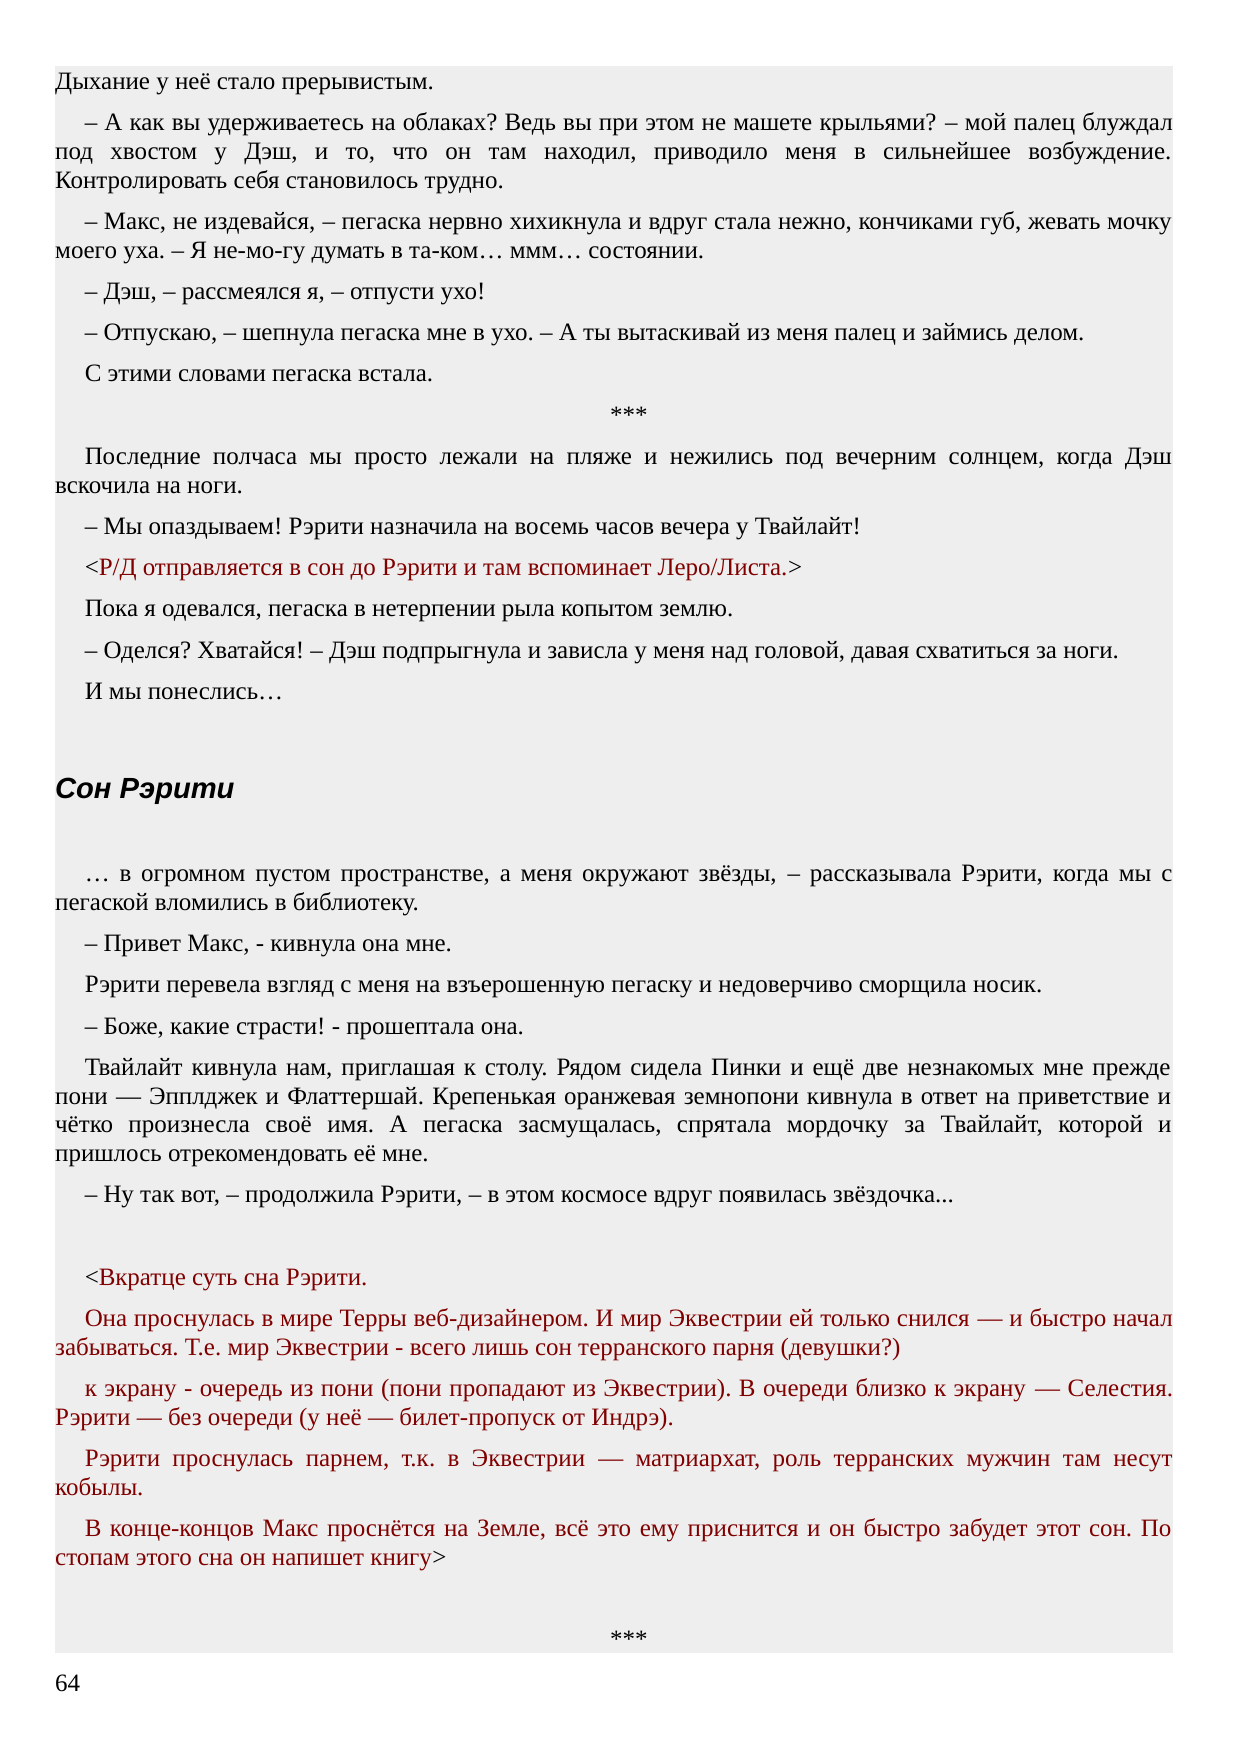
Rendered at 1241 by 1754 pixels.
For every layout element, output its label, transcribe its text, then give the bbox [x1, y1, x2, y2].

text – Боже, какие страсти! - прошептала она. [55, 1011, 1173, 1039]
text – Отпускаю, – шепнула пегаска мне в ухо. – А ты вытаскивай из меня палец и займись делом. [55, 317, 1173, 346]
text И мы понеслись… [55, 676, 1173, 705]
text – Привет Макс, - кивнула она мне. [55, 928, 1173, 957]
text – Оделся? Хватайся! – Дэш подпрыгнула и зависла у меня над головой, давая схватиться за ноги. [55, 635, 1173, 663]
text Рэрити проснулась парнем, т.к. в Эквестрии — матриархат, роль терранских мужчин там несут кобылы. [55, 1443, 1173, 1501]
text – Ну так вот, – продолжила Рэрити, – в этом космосе вдруг появилась звёздочка... [55, 1179, 1173, 1208]
text – Макс, не издевайся, – пегаска нервно хихикнула и вдруг стала нежно, кончиками губ, жевать мочку моего уха. – Я не-мо-гу думать в та-ком… ммм… состоянии. [55, 206, 1173, 263]
text – А как вы удерживаетесь на облаках? Ведь вы при этом не машете крыльями? – мой палец блуждал под хвостом у Дэш, и то, что он там находил, приводило меня в сильнейшее возбуждение. Контролировать себя становилось трудно. [55, 107, 1173, 193]
text Твайлайт кивнула нам, приглашая к столу. Рядом сидела Пинки и ещё две незнакомых мне прежде пони — Эпплджек и Флаттершай. Крепенькая оранжевая земнопони кивнула в ответ на приветствие и чётко произнесла своё имя. А пегаска засмущалась, спрятала мордочку за Твайлайт, которой и пришлось отрекомендовать её мне. [55, 1052, 1173, 1167]
text Пока я одевался, пегаска в нетерпении рыла копытом землю. [55, 593, 1173, 622]
text *** [55, 1624, 1173, 1653]
text Она проснулась в мире Терры веб-дизайнером. И мир Эквестрии ей только снился — и быстро начал забываться. Т.е. мир Эквестрии - всего лишь сон терранского парня (девушки?) [55, 1303, 1173, 1361]
text Рэрити перевела взгляд с меня на взъерошенную пегаску и недоверчиво сморщила носик. [55, 969, 1173, 998]
text С этими словами пегаска встала. [55, 358, 1173, 387]
subtitle Сон Рэрити [55, 771, 1173, 804]
text … в огромном пустом пространстве, а меня окружают звёзды, – рассказывала Рэрити, когда мы с пегаской вломились в библиотеку. [55, 858, 1173, 916]
text – Мы опаздываем! Рэрити назначила на восемь часов вечера у Твайлайт! [55, 511, 1173, 540]
text к экрану - очередь из пони (пони пропадают из Эквестрии). В очереди близко к экрану — Селестия. Рэрити — без очереди (у неё — билет-пропуск от Индрэ). [55, 1373, 1173, 1431]
text <Р/Д отправляется в сон до Рэрити и там вспоминает Леро/Листа.> [55, 552, 1173, 581]
text <Вкратце суть сна Рэрити. [55, 1262, 1173, 1291]
text – Дэш, – рассмеялся я, – отпусти ухо! [55, 276, 1173, 305]
text Дыхание у неё стало прерывистым. [55, 66, 1173, 95]
text Последние полчаса мы просто лежали на пляже и нежились под вечерним солнцем, когда Дэш вскочила на ноги. [55, 441, 1173, 498]
text *** [55, 400, 1173, 428]
text В конце-концов Макс проснётся на Земле, всё это ему приснится и он быстро забудет этот сон. По стопам этого сна он напишет книгу> [55, 1513, 1173, 1571]
